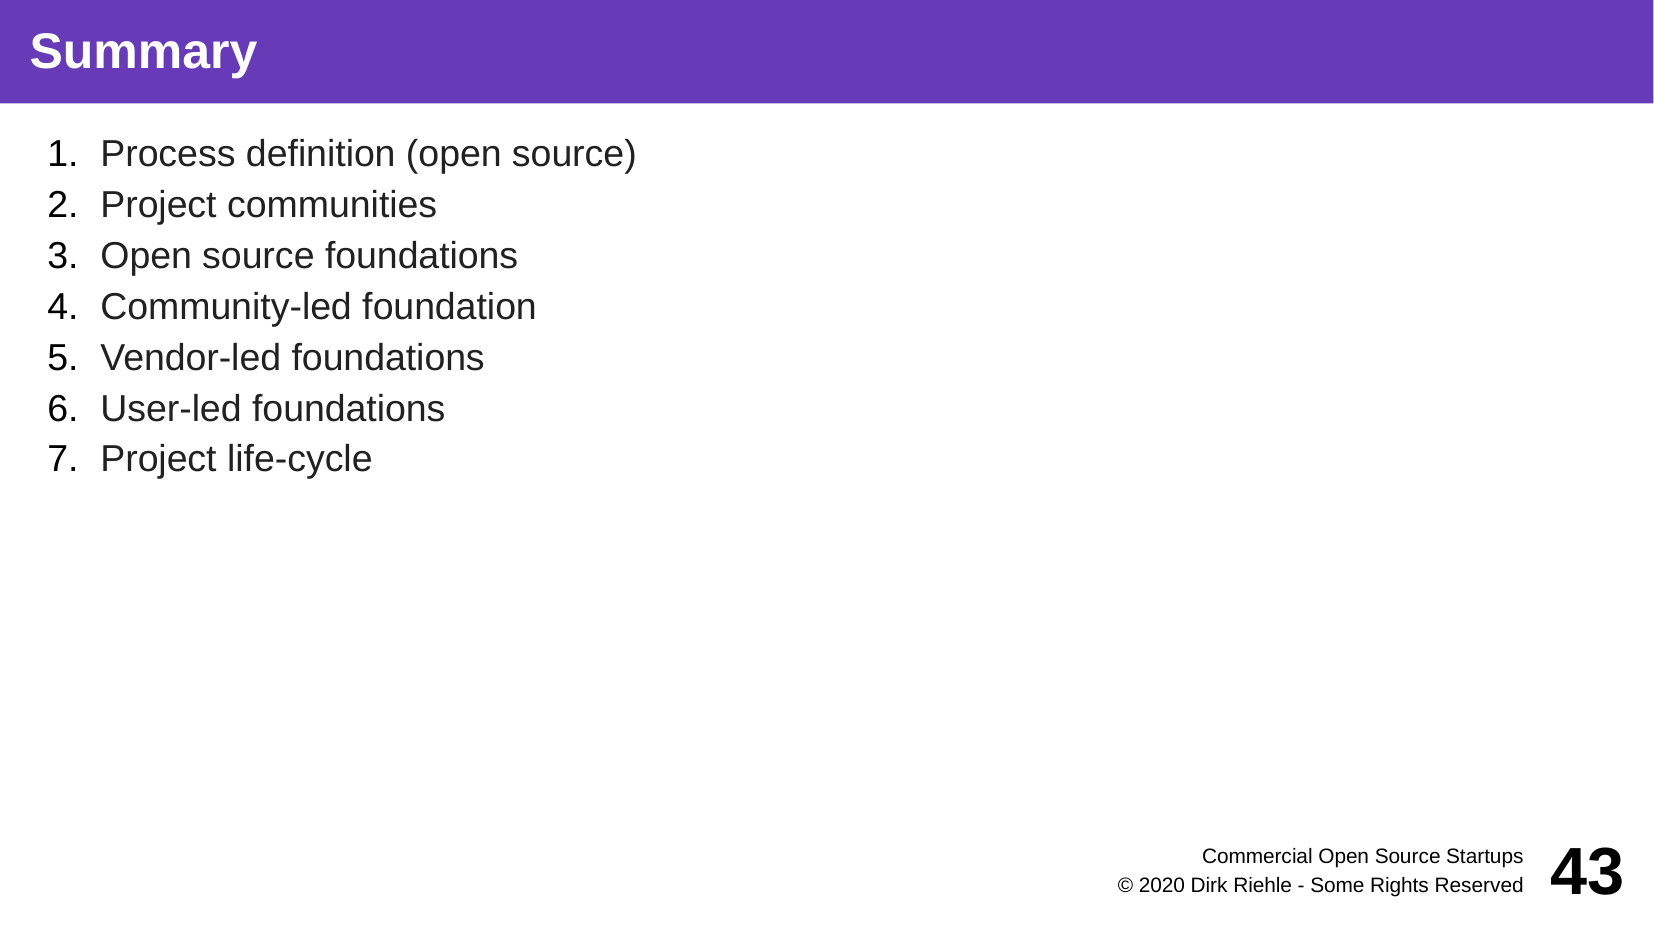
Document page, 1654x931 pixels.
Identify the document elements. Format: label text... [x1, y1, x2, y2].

list Process definition (open source) Project communities Open source foundations Community-led foundation Vendor-led foundations User-led foundations Project life-cycle [29, 132, 1625, 813]
title Summary [0, 0, 1654, 104]
